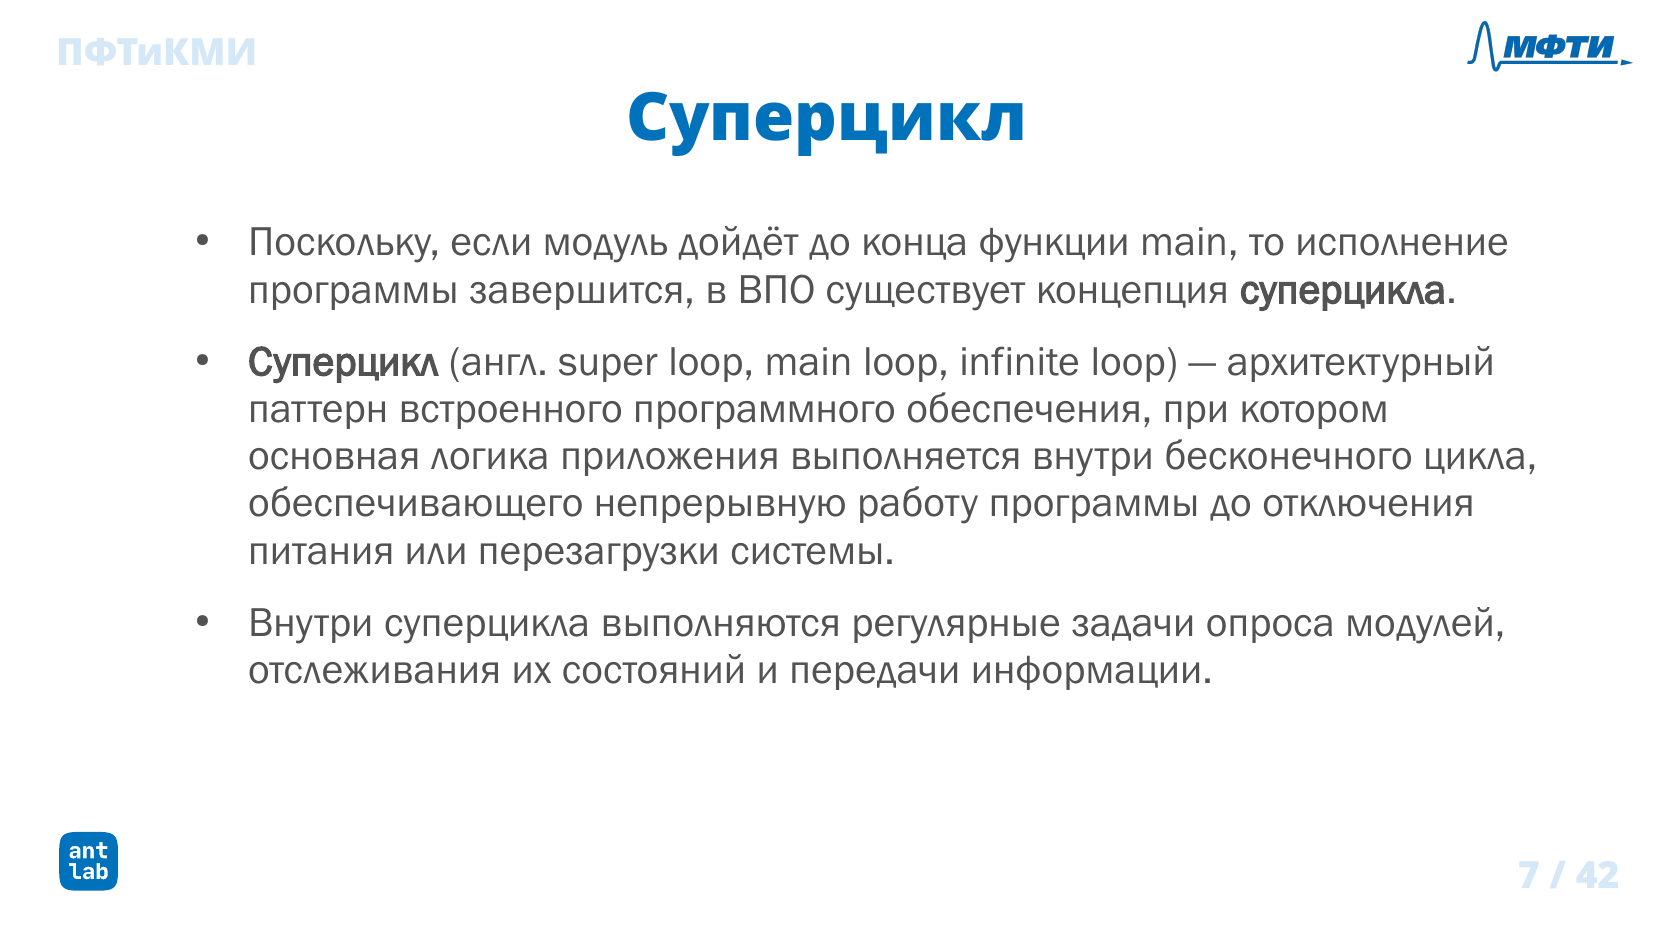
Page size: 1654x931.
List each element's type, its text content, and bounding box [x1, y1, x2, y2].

list Поскольку, если модуль дойдёт до конца функции main, то исполнение программы завершится, в ВПО существует концепция суперцикла. Суперцикл (англ. super loop, main loop, infinite loop) — архитектурный паттерн встроенного программного обеспечения, при котором основная логика приложения выполняется внутри бесконечного цикла, обеспечивающего непрерывную работу программы до отключения питания или перезагрузки системы. Внутри суперцикла выполняются регулярные задачи опроса модулей, отслеживания их состояний и передачи информации. [177, 217, 1571, 758]
title Суперцикл [82, 20, 1571, 209]
picture [1446, 0, 1654, 93]
